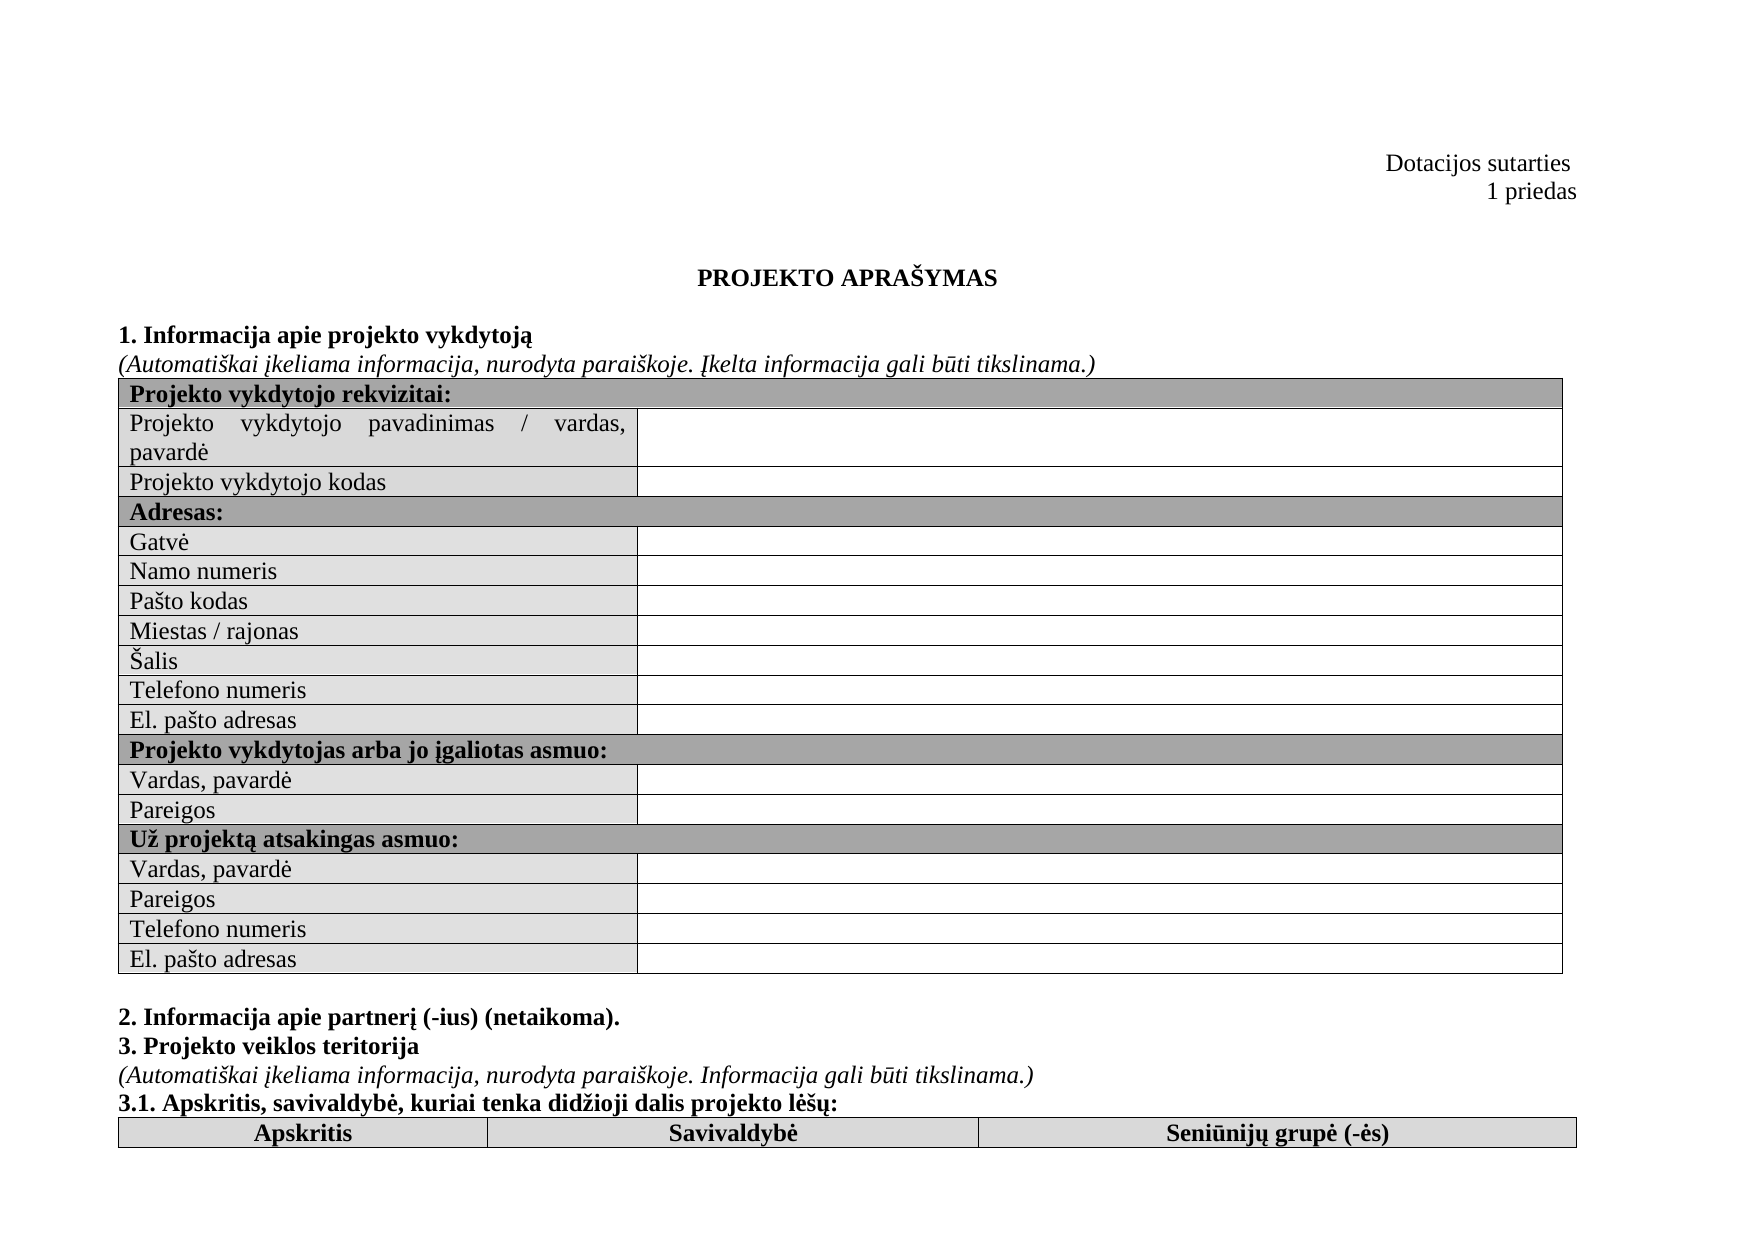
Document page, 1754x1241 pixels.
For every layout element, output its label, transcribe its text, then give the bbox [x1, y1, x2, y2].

text Dotacijos sutarties [118, 148, 1577, 176]
table_cell [638, 884, 1562, 913]
text 2. Informacija apie partnerį (-ius) (netaikoma). [118, 1002, 1577, 1031]
table_cell [638, 795, 1562, 823]
table_cell Už projektą atsakingas asmuo: [119, 825, 1562, 853]
text 1. Informacija apie projekto vykdytoją [118, 320, 1577, 349]
table_cell Gatvė [119, 527, 637, 555]
table_cell Miestas / rajonas [119, 616, 637, 645]
table_cell Pareigos [119, 795, 637, 823]
table_cell Namo numeris [119, 556, 637, 585]
table_cell El. pašto adresas [119, 705, 637, 734]
table_cell [638, 616, 1562, 645]
table_cell Projekto vykdytojas arba jo įgaliotas asmuo: [119, 735, 1562, 764]
table_cell Telefono numeris [119, 676, 637, 704]
table_cell Pareigos [119, 884, 637, 913]
text 3.1. Apskritis, savivaldybė, kuriai tenka didžioji dalis projekto lėšų: [118, 1088, 1577, 1117]
text 1 priedas [118, 176, 1577, 205]
table_cell [638, 914, 1562, 943]
table_cell [638, 556, 1562, 585]
table_cell Vardas, pavardė [119, 854, 637, 883]
table_cell Telefono numeris [119, 914, 637, 943]
table_cell [638, 765, 1562, 794]
text (Automatiškai įkeliama informacija, nurodyta paraiškoje. Įkelta informacija gali būti tikslinama.) [118, 349, 1577, 378]
table_cell Projekto vykdytojo pavadinimas / vardas, pavardė [119, 409, 637, 466]
table_cell El. pašto adresas [119, 944, 637, 972]
table_cell Adresas: [119, 497, 1562, 526]
text (Automatiškai įkeliama informacija, nurodyta paraiškoje. Informacija gali būti tikslinama.) [118, 1060, 1577, 1088]
table_cell Vardas, pavardė [119, 765, 637, 794]
table_header Projekto vykdytojo rekvizitai: [119, 379, 1562, 407]
text PROJEKTO APRAŠYMAS [118, 263, 1577, 291]
table_header Seniūnijų grupė (-ės) [979, 1118, 1576, 1147]
table_cell [638, 586, 1562, 615]
table_cell [638, 944, 1562, 972]
table_cell [638, 705, 1562, 734]
table_cell Šalis [119, 646, 637, 674]
table_header Savivaldybė [488, 1118, 978, 1147]
table_cell [638, 527, 1562, 555]
table_cell [638, 646, 1562, 674]
table_cell [638, 854, 1562, 883]
table_cell [638, 676, 1562, 704]
table_cell [638, 409, 1562, 466]
table_cell Pašto kodas [119, 586, 637, 615]
table_header Apskritis [119, 1118, 487, 1147]
text 3. Projekto veiklos teritorija [118, 1031, 1577, 1060]
table_cell [638, 467, 1562, 496]
table_cell Projekto vykdytojo kodas [119, 467, 637, 496]
